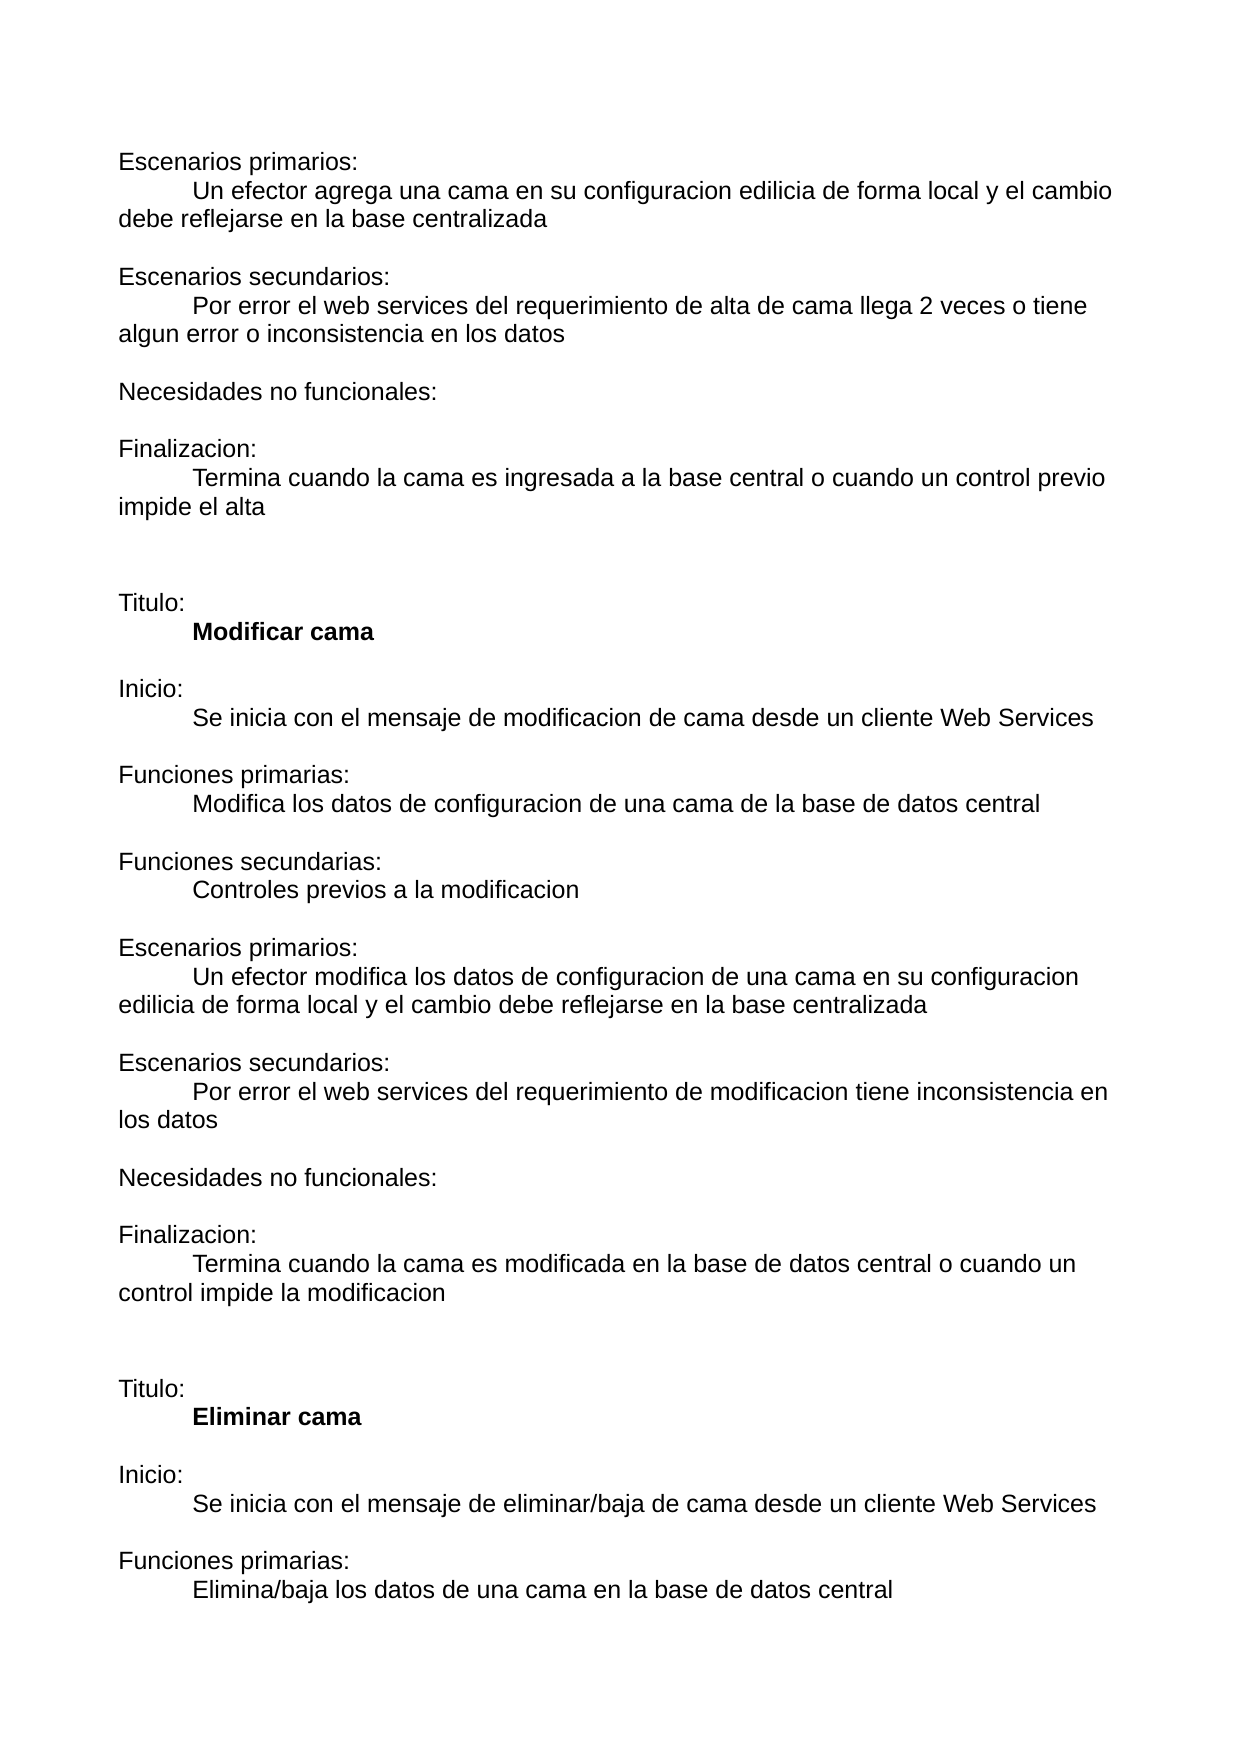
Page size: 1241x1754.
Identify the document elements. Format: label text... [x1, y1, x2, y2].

table_cell [118, 348, 1122, 377]
table_cell Se inicia con el mensaje de modificacion de cama desde un cliente Web Services [118, 703, 1122, 731]
table_cell Inicio: [118, 674, 1122, 703]
table_cell Funciones secundarias: [118, 846, 1122, 875]
table_cell Necesidades no funcionales: [118, 377, 1122, 406]
table_cell Controles previos a la modificacion [118, 875, 1122, 904]
table_cell [118, 818, 1122, 846]
table_cell [118, 1019, 1122, 1048]
table_cell Modificar cama [118, 616, 1122, 645]
table_cell Finalizacion: [118, 434, 1122, 463]
table_cell [118, 233, 1122, 262]
table_cell Termina cuando la cama es modificada en la base de datos central o cuando un control impide la modificacion [118, 1249, 1122, 1306]
table_cell Escenarios primarios: [118, 933, 1122, 961]
table_cell [118, 1431, 1122, 1460]
table_cell [118, 1604, 1122, 1632]
table_cell Un efector agrega una cama en su configuracion edilicia de forma local y el cambio debe reflejarse en la base centralizada [118, 176, 1122, 233]
table_header Titulo: [118, 588, 1122, 616]
table_cell Se inicia con el mensaje de eliminar/baja de cama desde un cliente Web Services [118, 1489, 1122, 1517]
table_cell [118, 1191, 1122, 1220]
table_cell Escenarios secundarios: [118, 262, 1122, 291]
table_header Titulo: [118, 1374, 1122, 1402]
table_cell Finalizacion: [118, 1220, 1122, 1249]
table_cell [118, 1134, 1122, 1163]
table_cell Inicio: [118, 1460, 1122, 1488]
table_cell Funciones primarias: [118, 1546, 1122, 1575]
table_cell Por error el web services del requerimiento de alta de cama llega 2 veces o tiene algun error o inconsistencia en los datos [118, 291, 1122, 348]
table_cell Necesidades no funcionales: [118, 1163, 1122, 1191]
table_cell [118, 731, 1122, 760]
table_cell Escenarios secundarios: [118, 1048, 1122, 1076]
table_cell Modifica los datos de configuracion de una cama de la base de datos central [118, 789, 1122, 818]
table_cell [118, 1517, 1122, 1546]
table_cell Eliminar cama [118, 1402, 1122, 1431]
table_cell Termina cuando la cama es ingresada a la base central o cuando un control previo impide el alta [118, 463, 1122, 521]
table_cell [118, 406, 1122, 434]
table_cell [118, 645, 1122, 674]
table_cell Un efector modifica los datos de configuracion de una cama en su configuracion edilicia de forma local y el cambio debe reflejarse en la base centralizada [118, 961, 1122, 1019]
table_cell [118, 904, 1122, 933]
table_cell Elimina/baja los datos de una cama en la base de datos central [118, 1575, 1122, 1603]
table_cell [118, 118, 1122, 147]
table_cell Por error el web services del requerimiento de modificacion tiene inconsistencia en los datos [118, 1076, 1122, 1134]
table_cell Funciones primarias: [118, 760, 1122, 789]
table_cell Escenarios primarios: [118, 147, 1122, 176]
